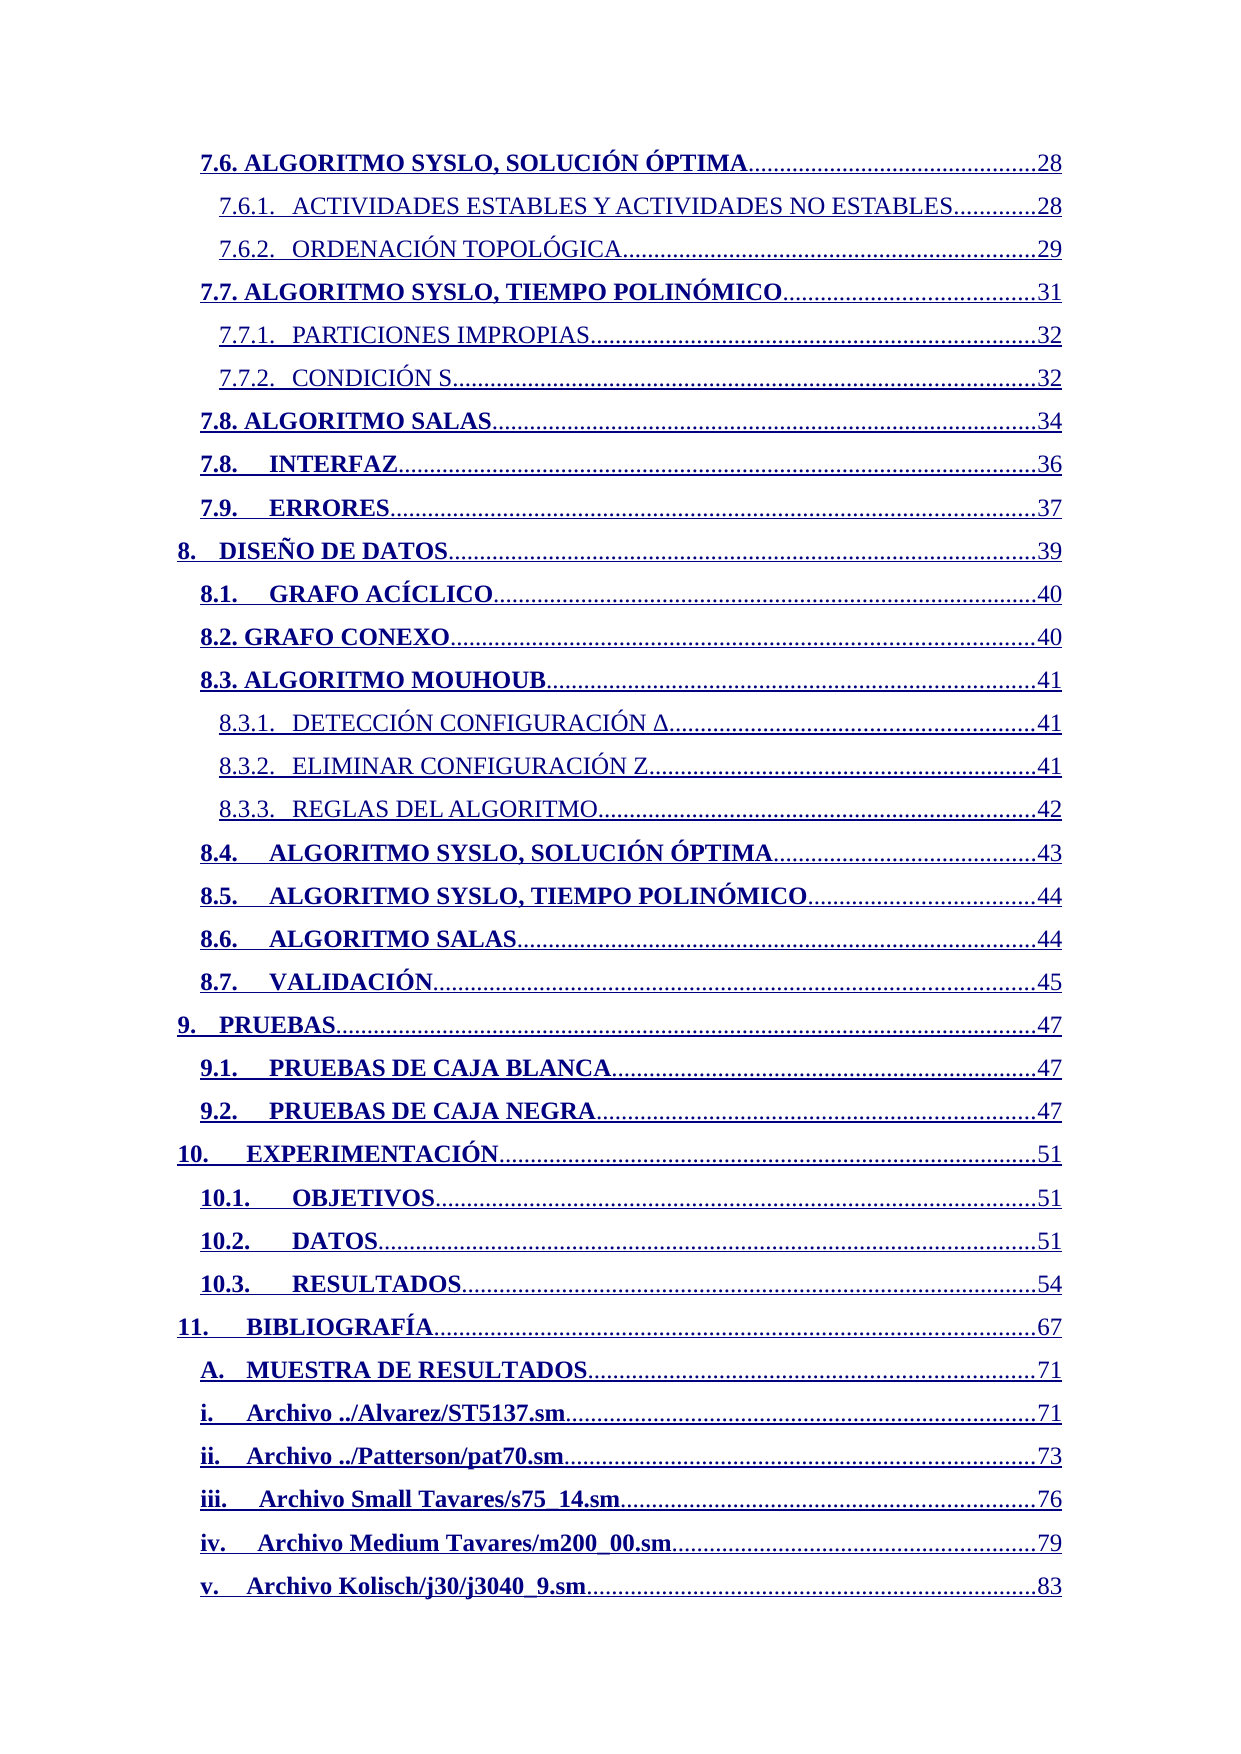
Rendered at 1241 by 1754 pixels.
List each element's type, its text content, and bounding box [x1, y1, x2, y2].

text 8.7. VALIDACIÓN 45 [200, 967, 1063, 996]
text 8.1. GRAFO ACÍCLICO 40 [200, 579, 1063, 608]
text 7.6.1. ACTIVIDADES ESTABLES Y ACTIVIDADES NO ESTABLES 28 [219, 191, 1063, 219]
text 10.3. RESULTADOS 54 [200, 1269, 1063, 1298]
text 10.2. DATOS 51 [200, 1226, 1063, 1254]
text iii. Archivo Small Tavares/s75_14.sm 76 [200, 1484, 1063, 1513]
text v. Archivo Kolisch/j30/j3040_9.sm 83 [200, 1571, 1063, 1599]
text 8.3.3. REGLAS DEL ALGORITMO 42 [219, 794, 1063, 823]
text 10. EXPERIMENTACIÓN 51 [177, 1139, 1063, 1168]
text 8.5. ALGORITMO SYSLO, TIEMPO POLINÓMICO 44 [200, 881, 1063, 909]
text i. Archivo ../Alvarez/ST5137.sm 71 [200, 1398, 1063, 1427]
text 7.9. ERRORES 37 [200, 493, 1063, 521]
text 9. PRUEBAS 47 [177, 1010, 1063, 1039]
text 8. DISEÑO DE DATOS 39 [177, 536, 1063, 564]
text 7.6. ALGORITMO SYSLO, SOLUCIÓN ÓPTIMA 28 [200, 148, 1063, 176]
text 10.1. OBJETIVOS 51 [200, 1183, 1063, 1211]
text 7.8. ALGORITMO SALAS 34 [200, 406, 1063, 435]
text 8.3.1. DETECCIÓN CONFIGURACIÓN Δ 41 [219, 708, 1063, 737]
text 7.7. ALGORITMO SYSLO, TIEMPO POLINÓMICO 31 [200, 277, 1063, 306]
text 9.2. PRUEBAS DE CAJA NEGRA 47 [200, 1096, 1063, 1125]
text 9.1. PRUEBAS DE CAJA BLANCA 47 [200, 1053, 1063, 1082]
text 8.6. ALGORITMO SALAS 44 [200, 924, 1063, 953]
text 7.8. INTERFAZ 36 [200, 449, 1063, 478]
text 8.3. ALGORITMO MOUHOUB 41 [200, 665, 1063, 694]
text 8.4. ALGORITMO SYSLO, SOLUCIÓN ÓPTIMA 43 [200, 838, 1063, 866]
text ii. Archivo ../Patterson/pat70.sm 73 [200, 1441, 1063, 1470]
text 7.6.2. ORDENACIÓN TOPOLÓGICA 29 [219, 234, 1063, 263]
text A. MUESTRA DE RESULTADOS 71 [200, 1355, 1063, 1384]
text 7.7.1. PARTICIONES IMPROPIAS 32 [219, 320, 1063, 349]
text 11. BIBLIOGRAFÍA 67 [177, 1312, 1063, 1341]
text 8.3.2. ELIMINAR CONFIGURACIÓN Z 41 [219, 751, 1063, 780]
text 8.2. GRAFO CONEXO 40 [200, 622, 1063, 651]
text 7.7.2. CONDICIÓN S 32 [219, 363, 1063, 392]
text iv. Archivo Medium Tavares/m200_00.sm 79 [200, 1528, 1063, 1556]
